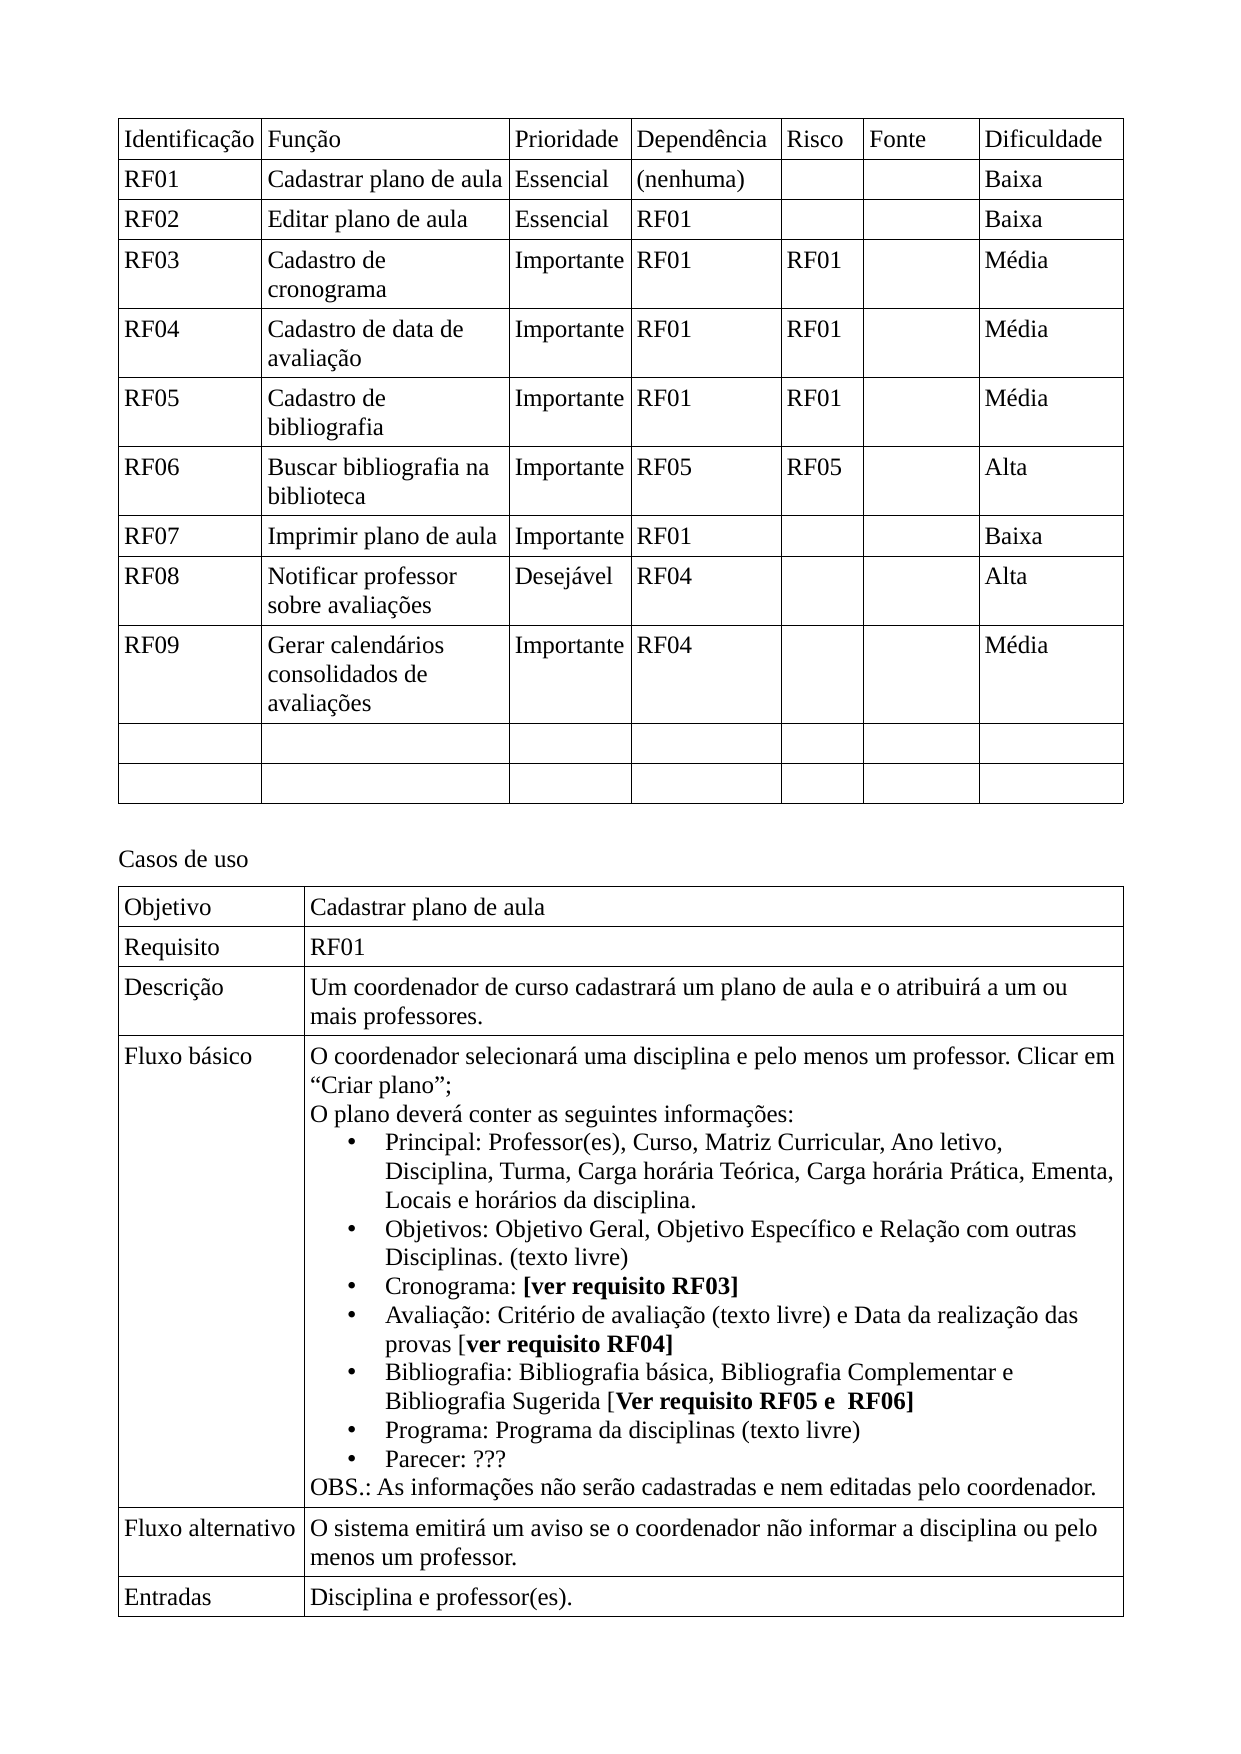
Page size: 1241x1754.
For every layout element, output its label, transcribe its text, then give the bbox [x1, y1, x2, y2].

table_cell RF01 [632, 516, 781, 556]
table_cell [864, 557, 979, 625]
table_cell [980, 764, 1123, 803]
table_cell O sistema emitirá um aviso se o coordenador não informar a disciplina ou pelo menos um professor. [305, 1508, 1123, 1576]
table_cell [864, 309, 979, 377]
table_cell [864, 378, 979, 446]
table_cell Requisito [119, 927, 304, 966]
table_cell RF05 [119, 378, 261, 446]
text Casos de uso [118, 844, 1122, 873]
table_cell Entradas [119, 1577, 304, 1616]
table_cell RF03 [119, 240, 261, 308]
table_cell RF01 [119, 160, 261, 199]
table_cell [119, 724, 261, 763]
table_header Risco [782, 119, 863, 158]
table_cell [632, 764, 781, 803]
table_cell Gerar calendários consolidados de avaliações [262, 626, 509, 722]
table_cell RF02 [119, 200, 261, 239]
table_cell RF04 [632, 626, 781, 722]
table_cell Baixa [980, 516, 1123, 556]
table_cell [782, 724, 863, 763]
table_cell [980, 724, 1123, 763]
table_cell Média [980, 309, 1123, 377]
table_cell Um coordenador de curso cadastrará um plano de aula e o atribuirá a um ou mais professores. [305, 967, 1123, 1035]
table_cell RF01 [782, 309, 863, 377]
table_cell [262, 724, 509, 763]
table_cell Essencial [510, 160, 631, 199]
table_cell RF05 [782, 447, 863, 515]
table_header Dependência [632, 119, 781, 158]
table_cell RF09 [119, 626, 261, 722]
table_cell [510, 764, 631, 803]
table_cell Baixa [980, 200, 1123, 239]
table_header Prioridade [510, 119, 631, 158]
table_cell [119, 764, 261, 803]
table_cell RF04 [119, 309, 261, 377]
table_cell [864, 200, 979, 239]
table_cell Cadastro de data de avaliação [262, 309, 509, 377]
table_cell Alta [980, 557, 1123, 625]
table_cell Importante [510, 626, 631, 722]
table_cell Cadastrar plano de aula [262, 160, 509, 199]
table_cell Imprimir plano de aula [262, 516, 509, 556]
table_cell RF01 [782, 378, 863, 446]
table_cell [864, 516, 979, 556]
table_header Fonte [864, 119, 979, 158]
table_cell Alta [980, 447, 1123, 515]
table_cell Importante [510, 447, 631, 515]
table_cell Fluxo alternativo [119, 1508, 304, 1576]
table_cell RF01 [632, 378, 781, 446]
table_cell Descrição [119, 967, 304, 1035]
table_cell Disciplina e professor(es). [305, 1577, 1123, 1616]
table_cell [864, 626, 979, 722]
table_header Identificação [119, 119, 261, 158]
table_cell [864, 160, 979, 199]
table_cell [782, 516, 863, 556]
table_cell RF01 [782, 240, 863, 308]
table_cell Importante [510, 378, 631, 446]
table_cell RF06 [119, 447, 261, 515]
table_cell Cadastro de bibliografia [262, 378, 509, 446]
table_cell RF05 [632, 447, 781, 515]
table_cell [262, 764, 509, 803]
table_cell Desejável [510, 557, 631, 625]
table_cell [510, 724, 631, 763]
table_cell (nenhuma) [632, 160, 781, 199]
table_cell [864, 447, 979, 515]
table_cell RF07 [119, 516, 261, 556]
table_cell [864, 764, 979, 803]
table_cell [782, 200, 863, 239]
table_header Objetivo [119, 887, 304, 926]
table_cell RF01 [632, 240, 781, 308]
table_cell Notificar professor sobre avaliações [262, 557, 509, 625]
table_cell RF04 [632, 557, 781, 625]
table_cell Baixa [980, 160, 1123, 199]
table_cell Média [980, 240, 1123, 308]
table_header Função [262, 119, 509, 158]
table_cell RF01 [305, 927, 1123, 966]
table_cell RF08 [119, 557, 261, 625]
table_cell Média [980, 378, 1123, 446]
table_cell Média [980, 626, 1123, 722]
table_cell Editar plano de aula [262, 200, 509, 239]
table_cell O coordenador selecionará uma disciplina e pelo menos um professor. Clicar em “Criar plano”; O plano deverá conter as seguintes informações: Principal: Professor(es), Curso, Matriz Curricular, Ano letivo, Disciplina, Turma, Carga horária Teórica, Carga horária Prática, Ementa, Locais e horários da disciplina. Objetivos: Objetivo Geral, Objetivo Específico e Relação com outras Disciplinas. (texto livre) Cronograma: [ver requisito RF03] Avaliação: Critério de avaliação (texto livre) e Data da realização das provas [ver requisito RF04] Bibliografia: Bibliografia básica, Bibliografia Complementar e Bibliografia Sugerida [Ver requisito RF05 e RF06] Programa: Programa da disciplinas (texto livre) Parecer: ??? OBS.: As informações não serão cadastradas e nem editadas pelo coordenador. [305, 1036, 1123, 1507]
table_cell RF01 [632, 309, 781, 377]
table_cell [864, 724, 979, 763]
table_cell [782, 160, 863, 199]
table_cell RF01 [632, 200, 781, 239]
table_cell [864, 240, 979, 308]
table_cell Cadastro de cronograma [262, 240, 509, 308]
table_cell Importante [510, 516, 631, 556]
table_header Dificuldade [980, 119, 1123, 158]
table_cell Essencial [510, 200, 631, 239]
table_cell [782, 557, 863, 625]
table_cell Importante [510, 309, 631, 377]
table_cell Importante [510, 240, 631, 308]
table_cell Buscar bibliografia na biblioteca [262, 447, 509, 515]
table_cell [782, 764, 863, 803]
table_cell [632, 724, 781, 763]
table_cell [782, 626, 863, 722]
table_header Cadastrar plano de aula [305, 887, 1123, 926]
table_cell Fluxo básico [119, 1036, 304, 1507]
